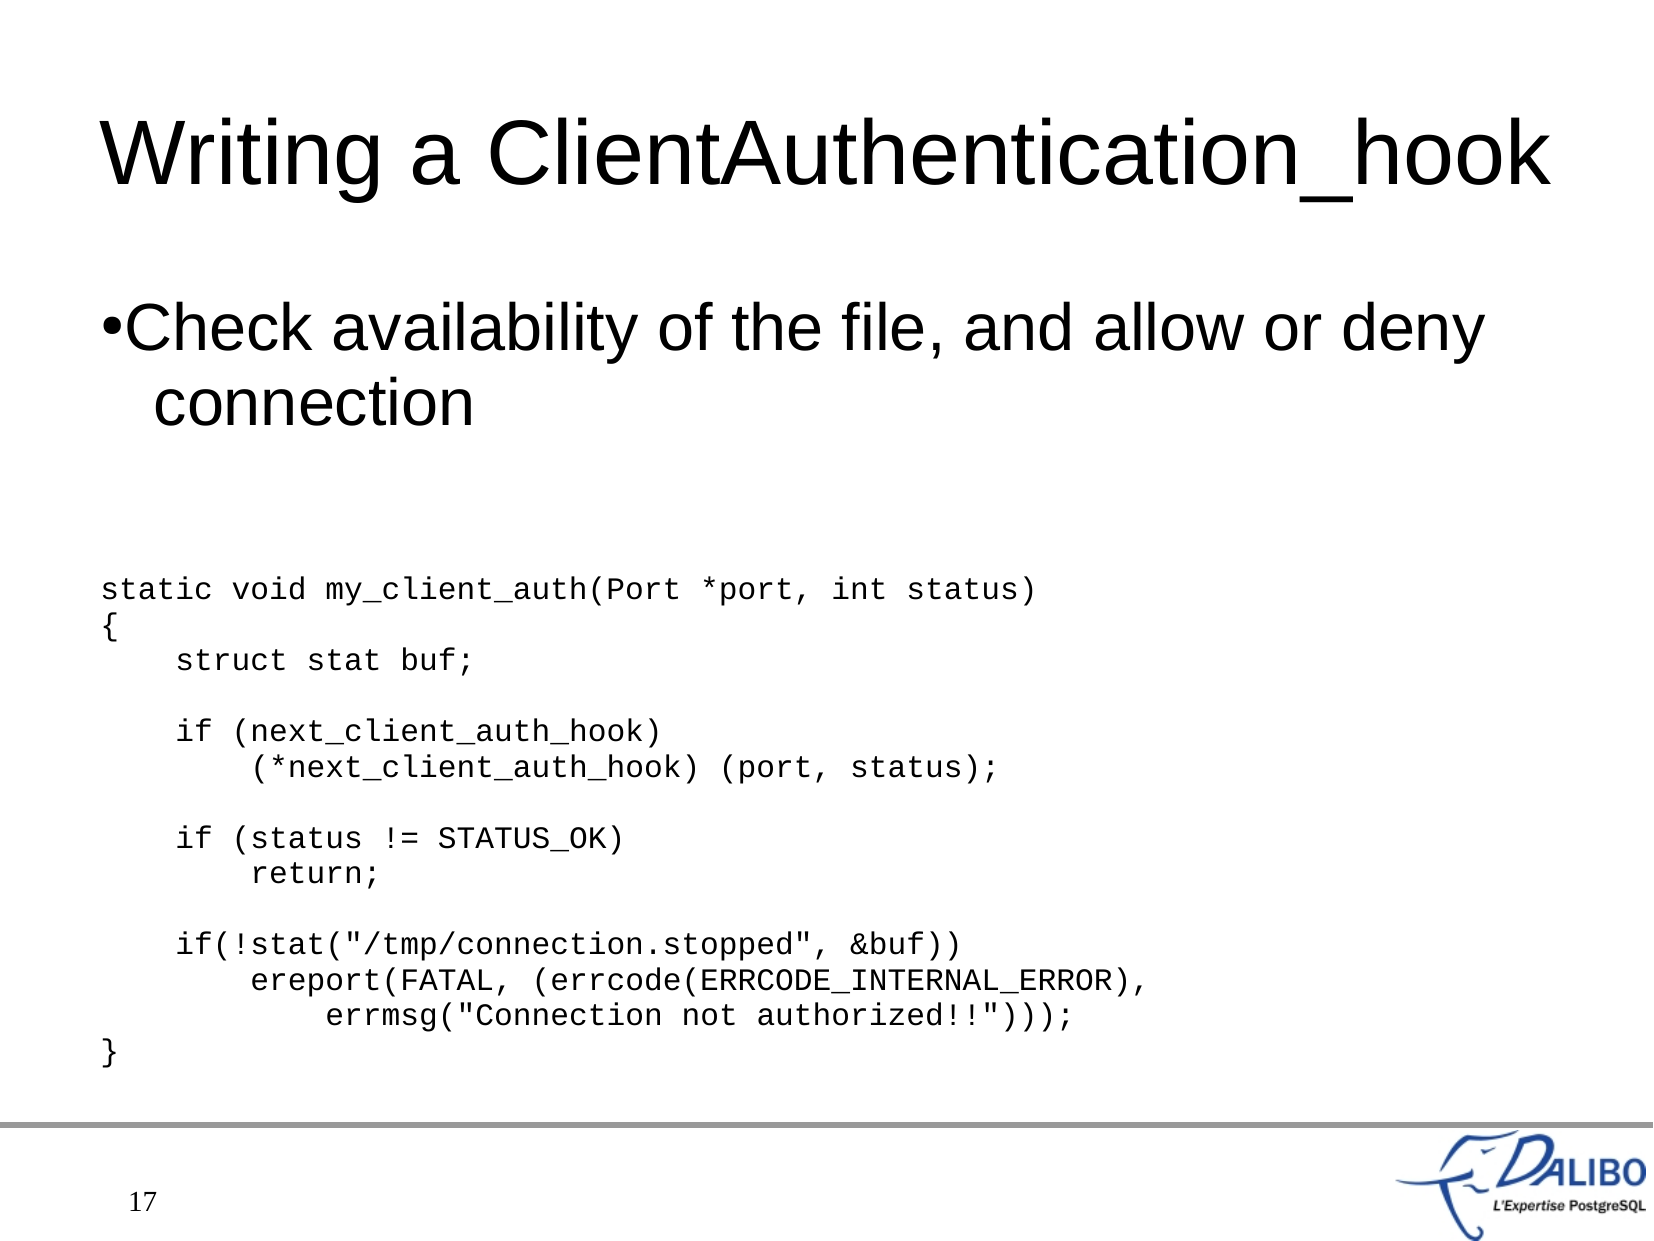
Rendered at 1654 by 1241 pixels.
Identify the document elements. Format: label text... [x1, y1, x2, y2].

list Check availability of the file, and allow or deny connection static void my_client_auth(Port *port, int status) { struct stat buf; if (next_client_auth_hook) (*next_client_auth_hook) (port, status); if (status != STATUS_OK) return; if(!stat("/tmp/connection.stopped", &buf)) ereport(FATAL, (errcode(ERRCODE_INTERNAL_ERROR), errmsg("Connection not authorized!!"))); } [82, 290, 1571, 1109]
picture [1395, 1130, 1646, 1241]
title Writing a ClientAuthentication_hook [82, 49, 1571, 257]
